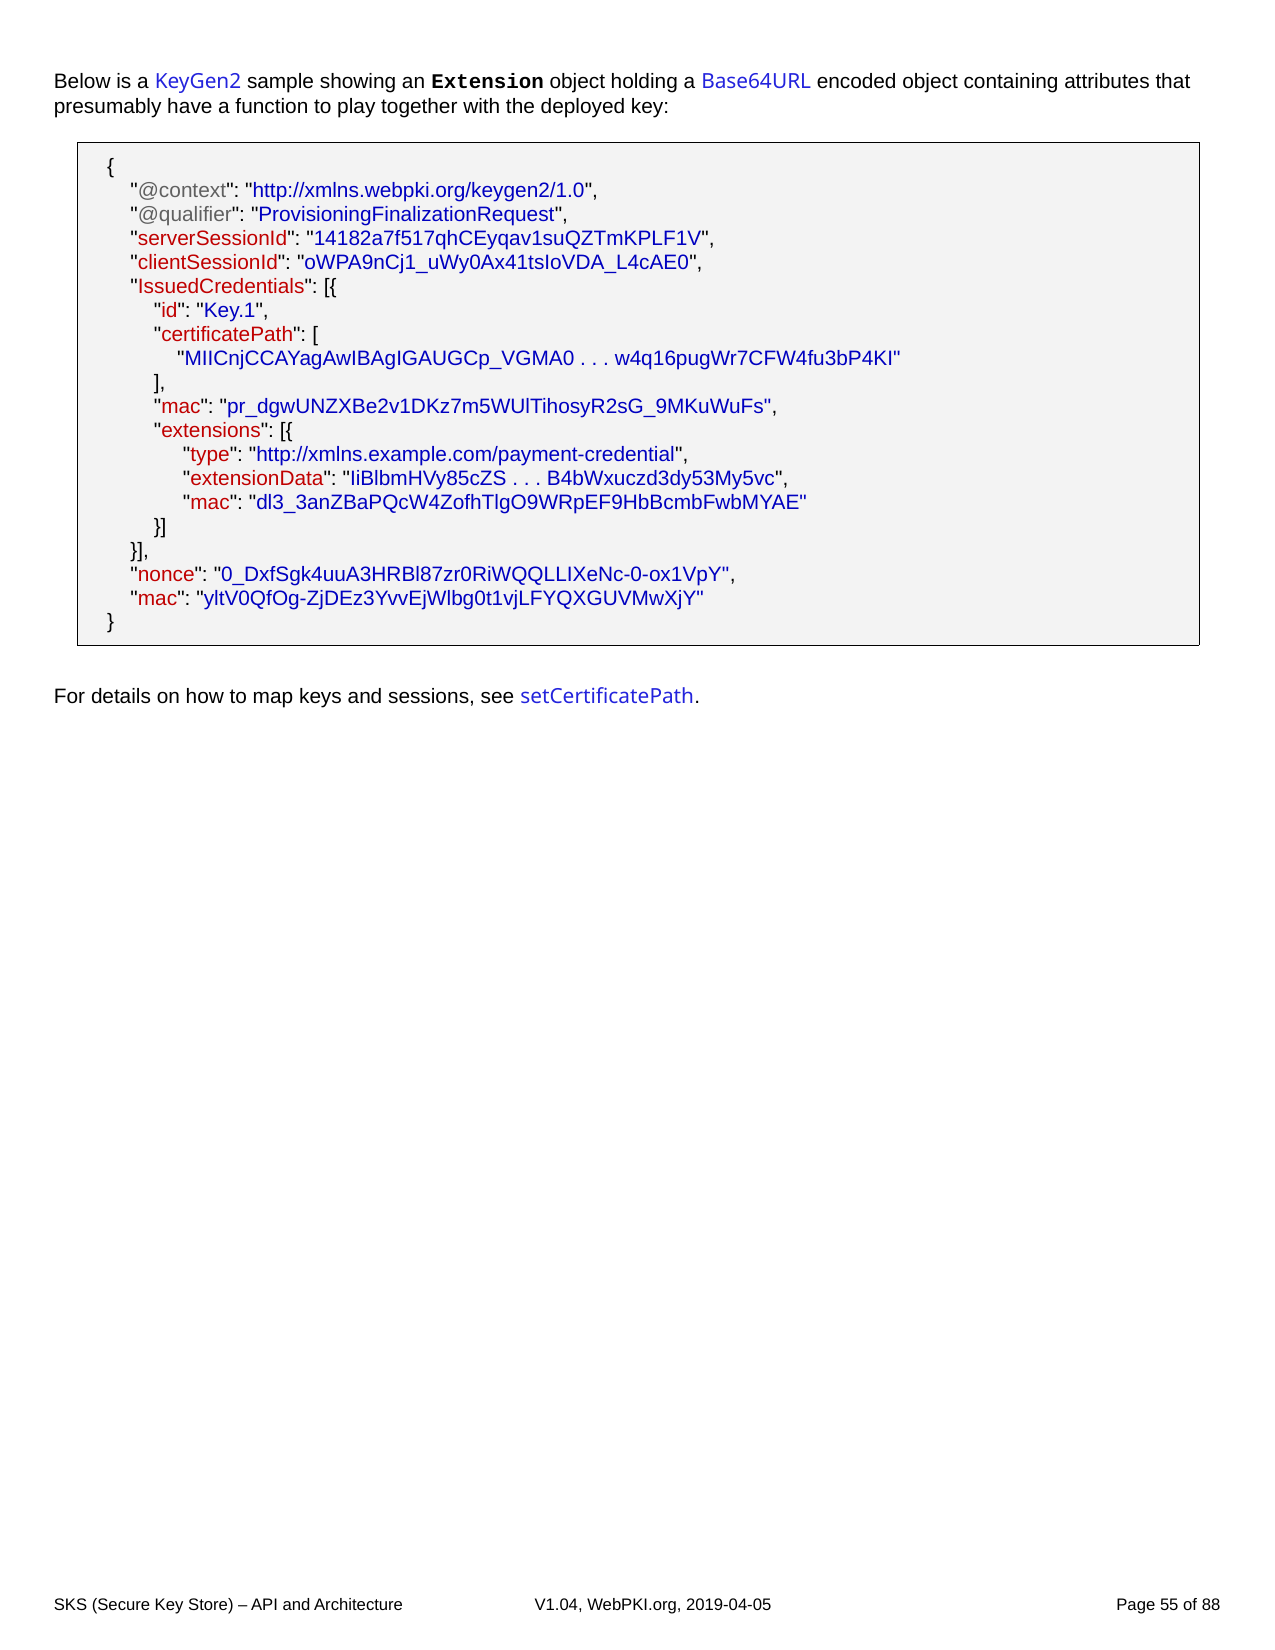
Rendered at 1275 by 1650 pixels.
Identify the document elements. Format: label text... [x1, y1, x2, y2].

table_header { "@context": "http://xmlns.webpki.org/keygen2/1.0", "@qualifier": "ProvisioningFinalizationRequest", "serverSessionId": "14182a7f517qhCEyqav1suQZTmKPLF1V", "clientSessionId": "oWPA9nCj1_uWy0Ax41tsIoVDA_L4cAE0", "IssuedCredentials": [{ "id": "Key.1", "certificatePath": [ "MIICnjCCAYagAwIBAgIGAUGCp_VGMA0 . . . w4q16pugWr7CFW4fu3bP4KI" ], "mac": "pr_dgwUNZXBe2v1DKz7m5WUlTihosyR2sG_9MKuWuFs", "extensions": [{ "type": "http://xmlns.example.com/payment-credential", "extensionData": "IiBlbmHVy85cZS . . . B4bWxuczd3dy53My5vc", "mac": "dl3_3anZBaPQcW4ZofhTlgO9WRpEF9HbBcmbFwbMYAE" }] }], "nonce": "0_DxfSgk4uuA3HRBl87zr0RiWQQLLIXeNc-0-ox1VpY", "mac": "yltV0QfOg-ZjDEz3YvvEjWlbg0t1vjLFYQXGUVMwXjY" } [78, 143, 1199, 645]
text For details on how to map keys and sessions, see setCertificatePath. [54, 681, 1221, 709]
text Below is a KeyGen2 sample showing an Extension object holding a Base64URL encoded object containing attributes that presumably have a function to play together with the deployed key: [54, 66, 1221, 142]
